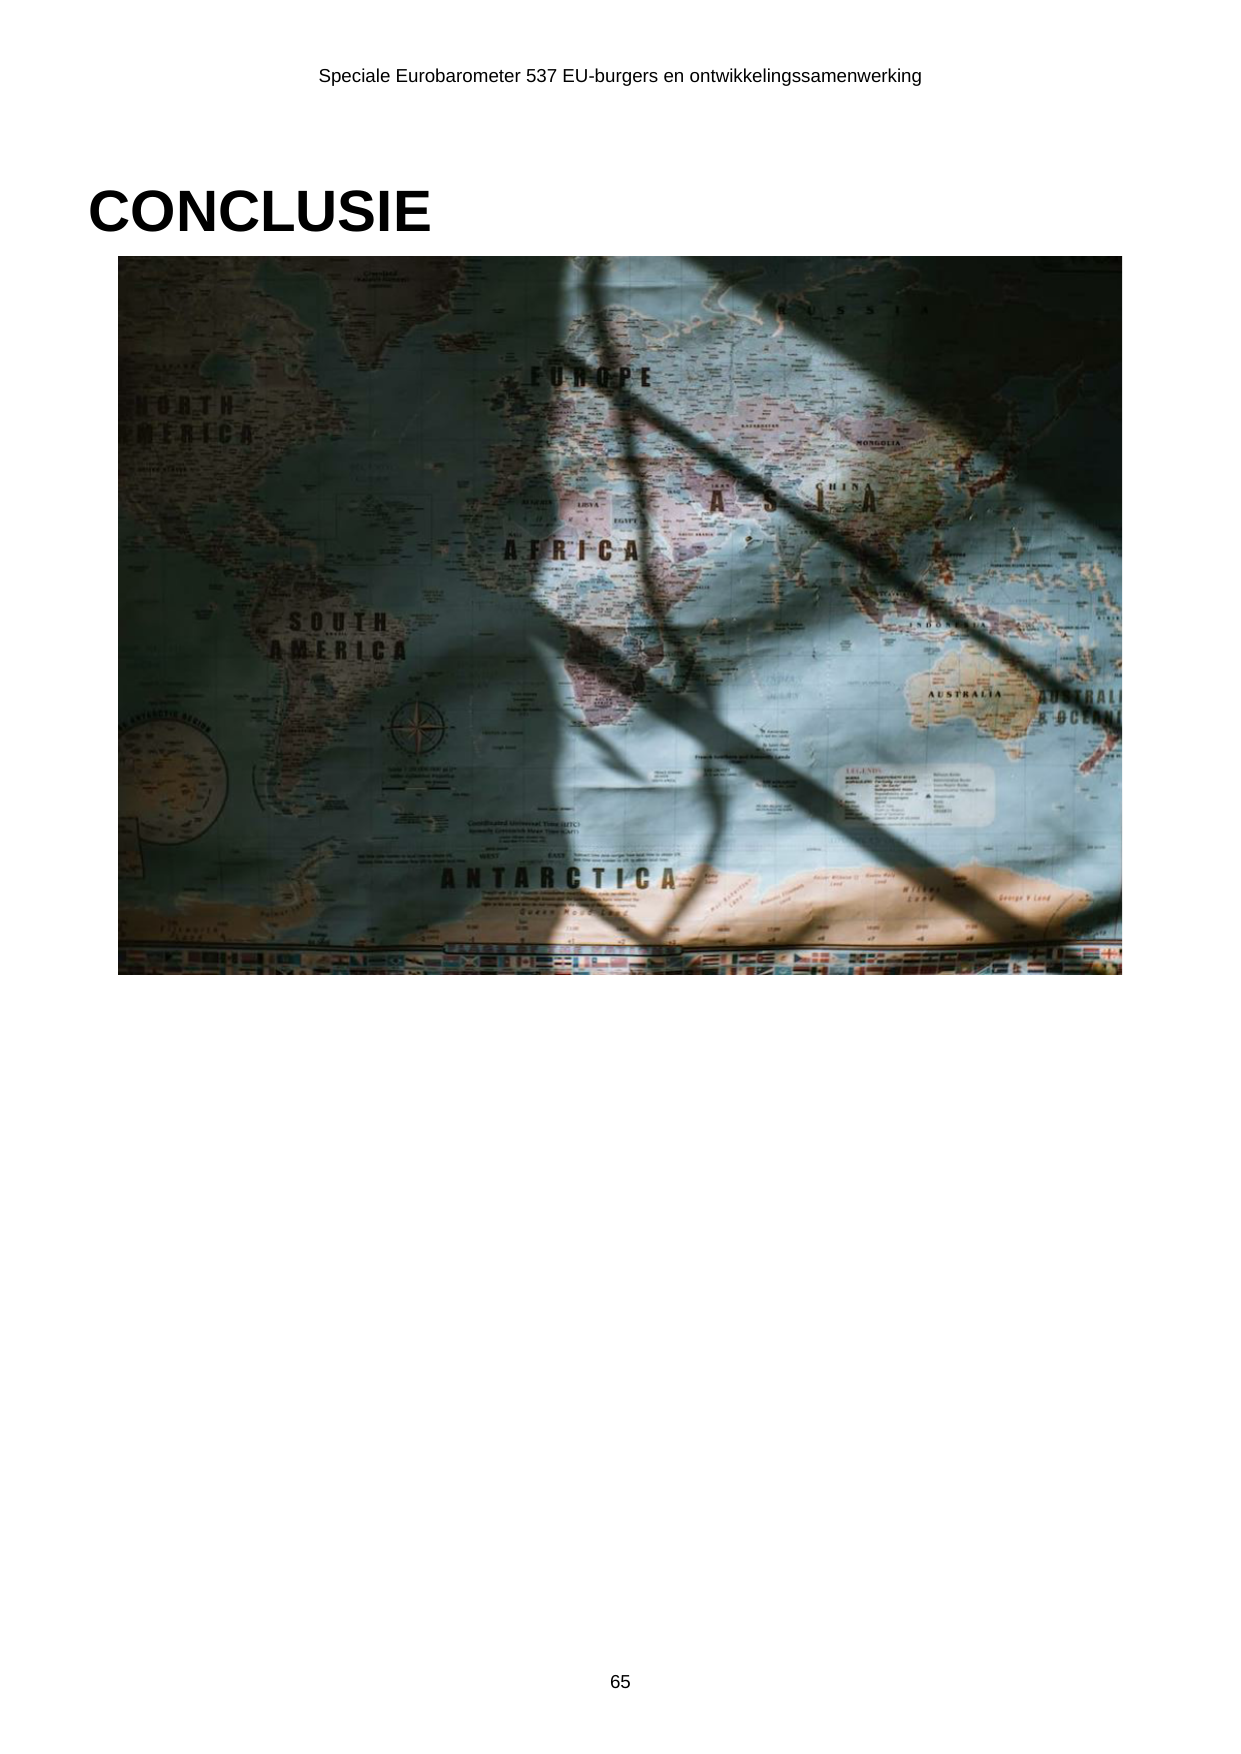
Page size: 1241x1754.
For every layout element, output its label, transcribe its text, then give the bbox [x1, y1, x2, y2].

picture [118, 256, 1123, 975]
subtitle CONCLUSIE [88, 176, 1152, 243]
